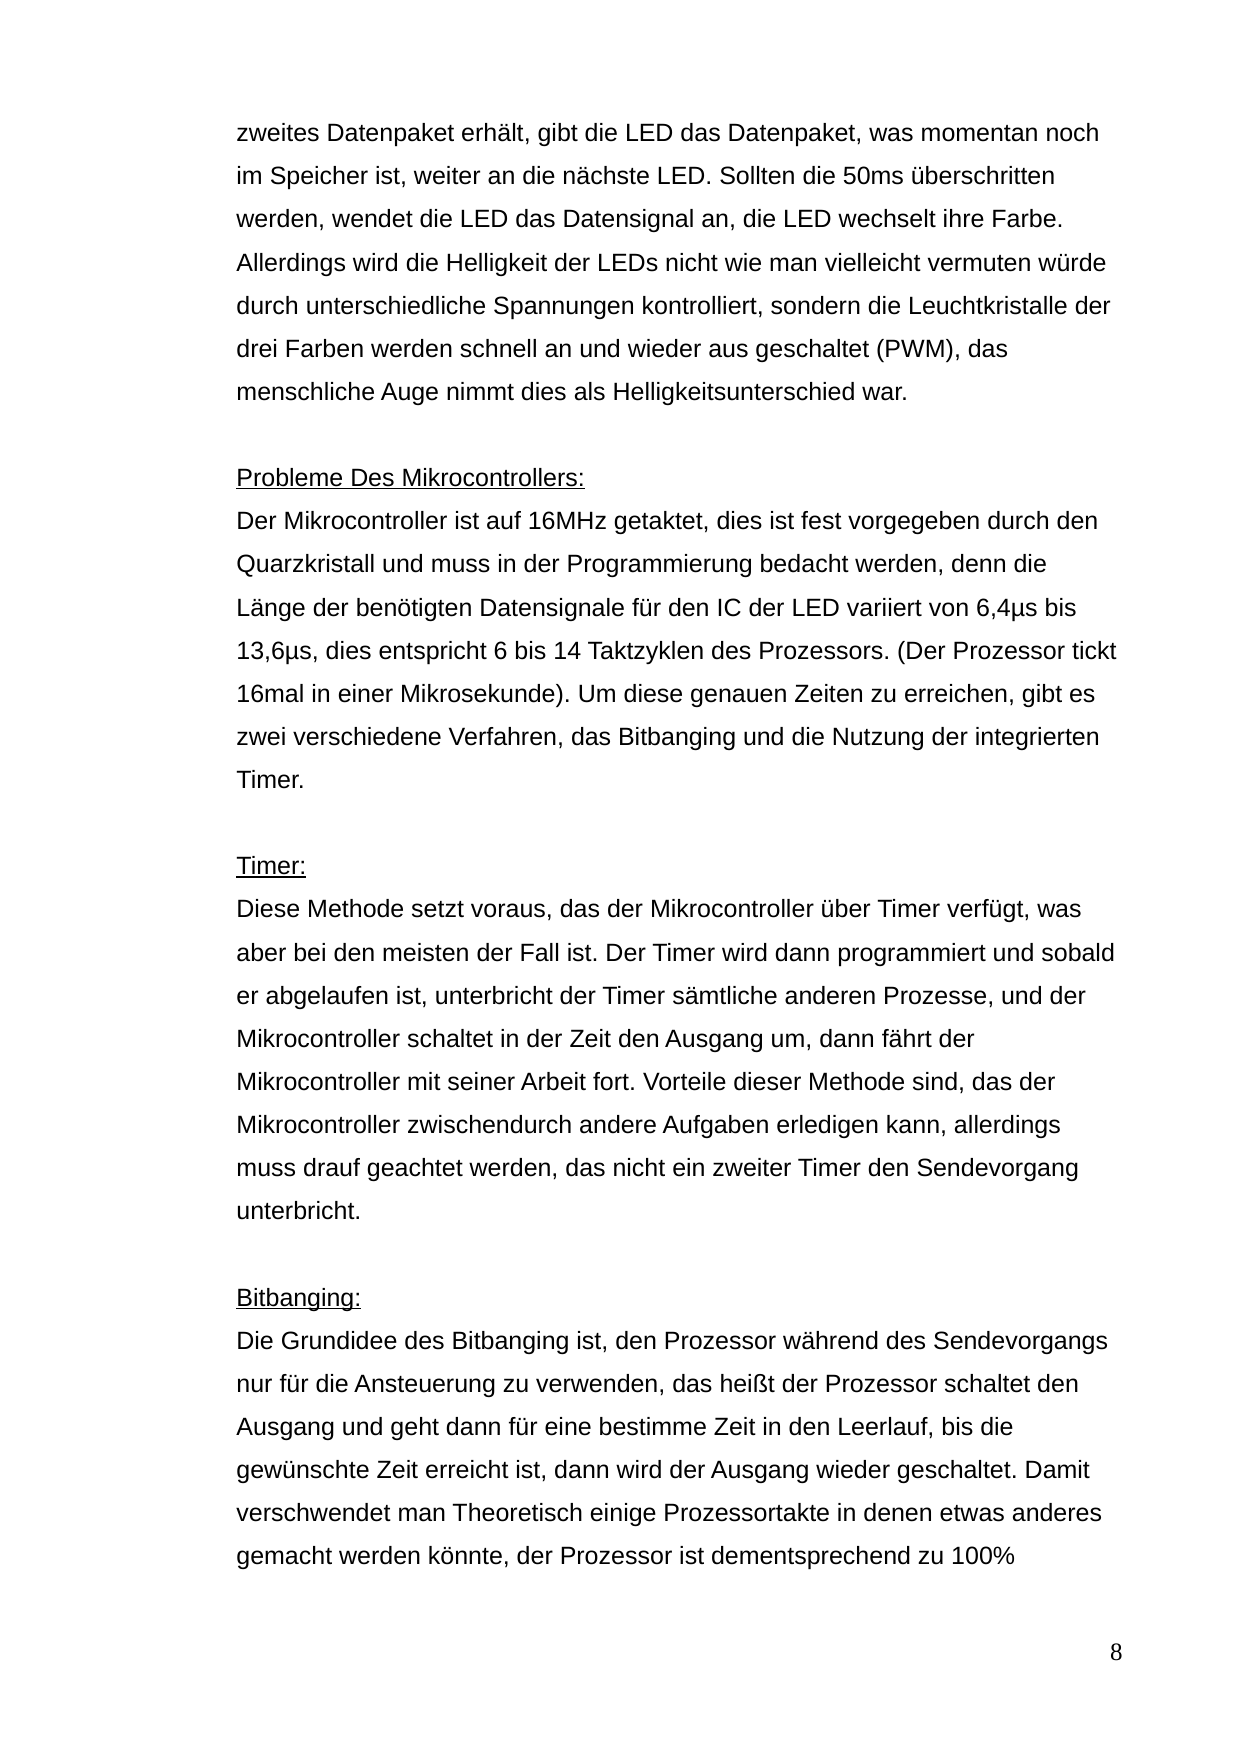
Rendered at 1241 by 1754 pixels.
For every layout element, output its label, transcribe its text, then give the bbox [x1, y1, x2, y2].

text Diese Methode setzt voraus, das der Mikrocontroller über Timer verfügt, was aber bei den meisten der Fall ist. Der Timer wird dann programmiert und sobald er abgelaufen ist, unterbricht der Timer sämtliche anderen Prozesse, und der Mikrocontroller schaltet in der Zeit den Ausgang um, dann fährt der Mikrocontroller mit seiner Arbeit fort. Vorteile dieser Methode sind, das der Mikrocontroller zwischendurch andere Aufgaben erledigen kann, allerdings muss drauf geachtet werden, das nicht ein zweiter Timer den Sendevorgang unterbricht. [236, 894, 1122, 1225]
text Der Mikrocontroller ist auf 16MHz getaktet, dies ist fest vorgegeben durch den Quarzkristall und muss in der Programmierung bedacht werden, denn die Länge der benötigten Datensignale für den IC der LED variiert von 6,4µs bis 13,6µs, dies entspricht 6 bis 14 Taktzyklen des Prozessors. (Der Prozessor tickt 16mal in einer Mikrosekunde). Um diese genauen Zeiten zu erreichen, gibt es zwei verschiedene Verfahren, das Bitbanging und die Nutzung der integrierten Timer. [236, 506, 1122, 794]
text Probleme Des Mikrocontrollers: [236, 463, 1122, 492]
text Die Grundidee des Bitbanging ist, den Prozessor während des Sendevorgangs nur für die Ansteuerung zu verwenden, das heißt der Prozessor schaltet den Ausgang und geht dann für eine bestimme Zeit in den Leerlauf, bis die gewünschte Zeit erreicht ist, dann wird der Ausgang wieder geschaltet. Damit verschwendet man Theoretisch einige Prozessortakte in denen etwas anderes gemacht werden könnte, der Prozessor ist dementsprechend zu 100% [236, 1326, 1122, 1570]
text zweites Datenpaket erhält, gibt die LED das Datenpaket, was momentan noch im Speicher ist, weiter an die nächste LED. Sollten die 50ms überschritten werden, wendet die LED das Datensignal an, die LED wechselt ihre Farbe. Allerdings wird die Helligkeit der LEDs nicht wie man vielleicht vermuten würde durch unterschiedliche Spannungen kontrolliert, sondern die Leuchtkristalle der drei Farben werden schnell an und wieder aus geschaltet (PWM), das menschliche Auge nimmt dies als Helligkeitsunterschied war. [236, 118, 1122, 406]
text Timer: [236, 851, 1122, 880]
text Bitbanging: [236, 1282, 1122, 1311]
